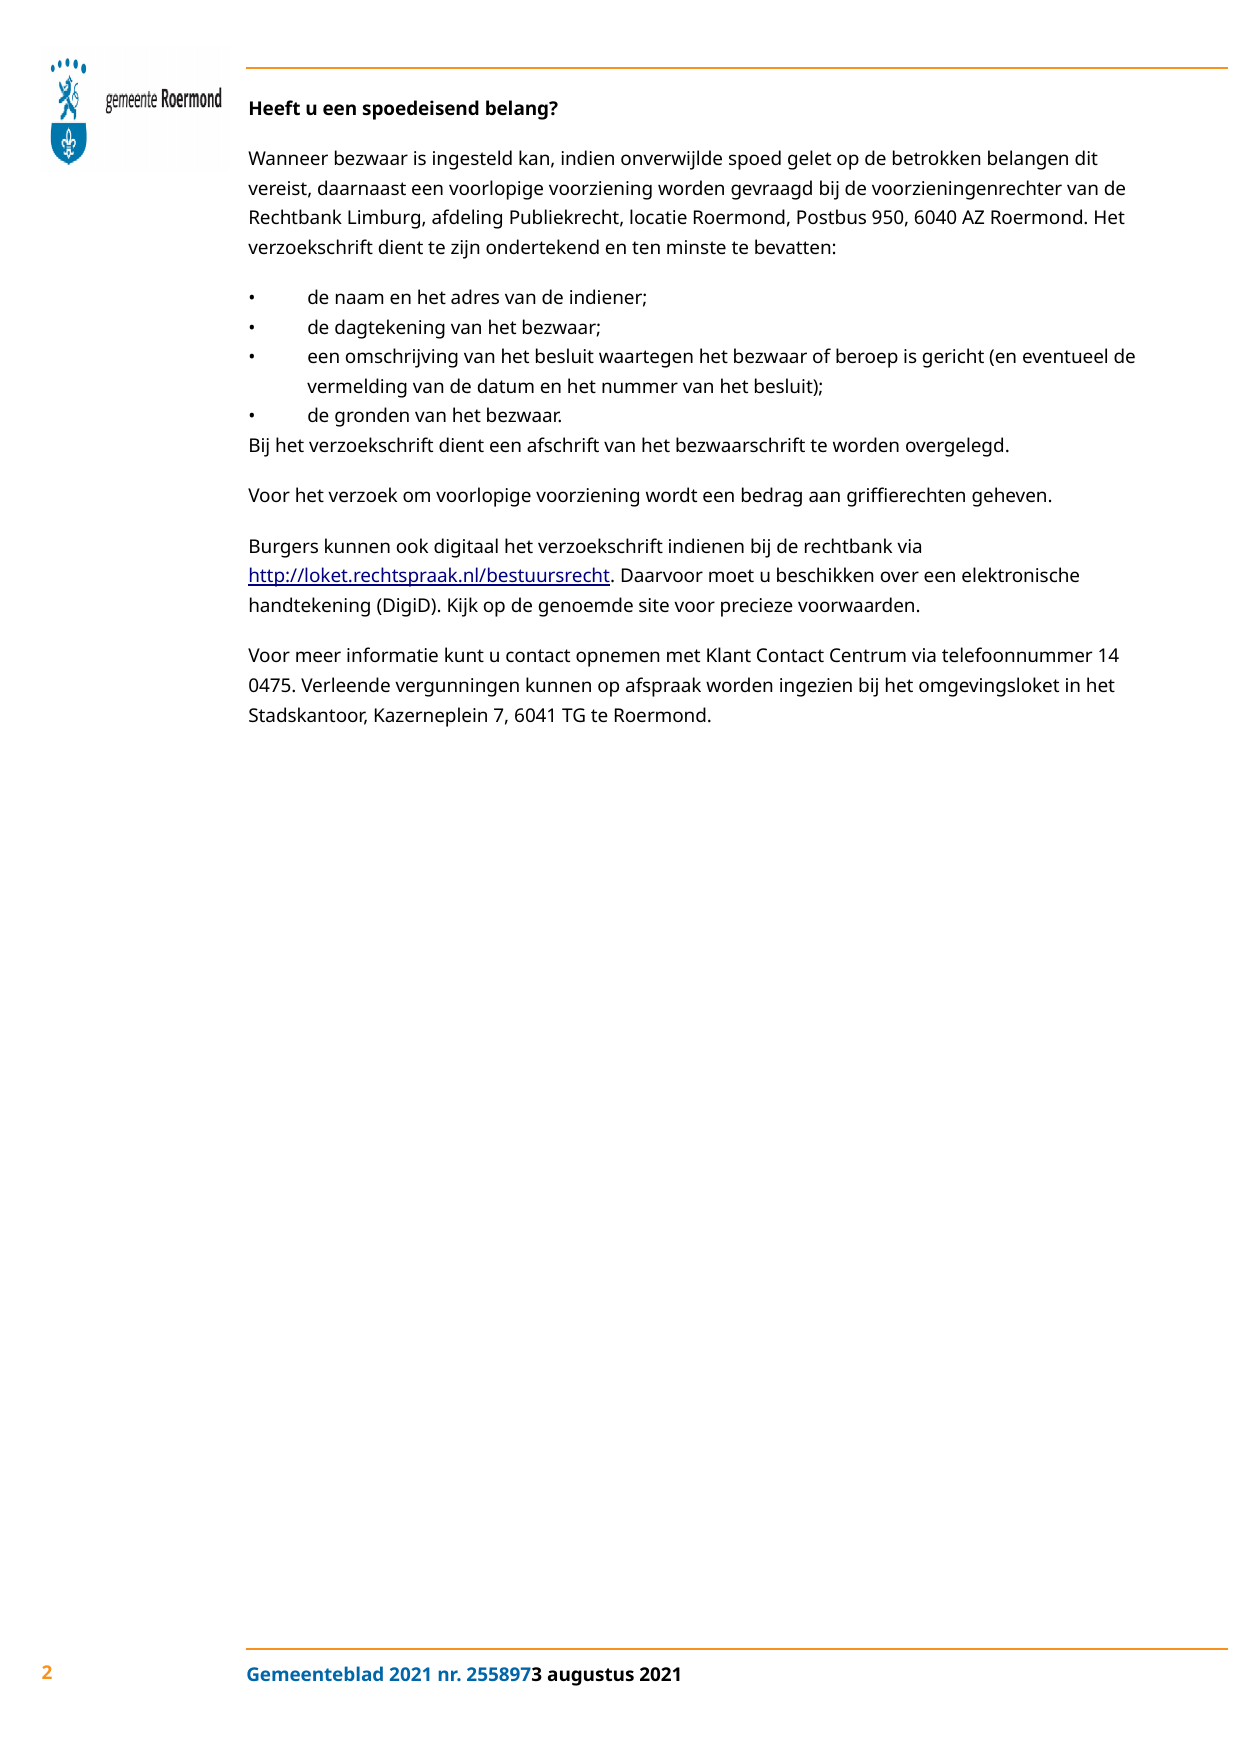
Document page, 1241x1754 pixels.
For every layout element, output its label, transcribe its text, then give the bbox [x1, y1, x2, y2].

list een omschrijving van het besluit waartegen het bezwaar of beroep is gericht (en eventueel de vermelding van de datum en het nummer van het besluit); [248, 343, 1152, 399]
list de naam en het adres van de indiener; [248, 284, 1152, 310]
text Wanneer bezwaar is ingesteld kan, indien onverwijlde spoed gelet op de betrokken belangen dit vereist, daarnaast een voorlopige voorziening worden gevraagd bij de voorzieningenrechter van de Rechtbank Limburg, afdeling Publiekrecht, locatie Roermond, Postbus 950, 6040 AZ Roermond. Het verzoekschrift dient te zijn ondertekend en ten minste te bevatten: [248, 145, 1152, 260]
text Voor meer informatie kunt u contact opnemen met Klant Contact Centrum via telefoonnummer 14 0475. Verleende vergunningen kunnen op afspraak worden ingezien bij het omgevingsloket in het Stadskantoor, Kazerneplein 7, 6041 TG te Roermond. [248, 643, 1152, 728]
text Voor het verzoek om voorlopige voorziening wordt een bedrag aan griffierechten geheven. [248, 483, 1152, 508]
text Burgers kunnen ook digitaal het verzoekschrift indienen bij de rechtbank via http://loket.rechtspraak.nl/bestuursrecht. Daarvoor moet u beschikken over een elektronische handtekening (DigiD). Kijk op de genoemde site voor precieze voorwaarden. [248, 533, 1152, 618]
text Bij het verzoekschrift dient een afschrift van het bezwaarschrift te worden overgelegd. [248, 432, 1152, 458]
picture [41, 47, 231, 172]
list de gronden van het bezwaar. [248, 403, 1152, 428]
list de dagtekening van het bezwaar; [248, 314, 1152, 340]
text Heeft u een spoedeisend belang? [248, 95, 1152, 121]
